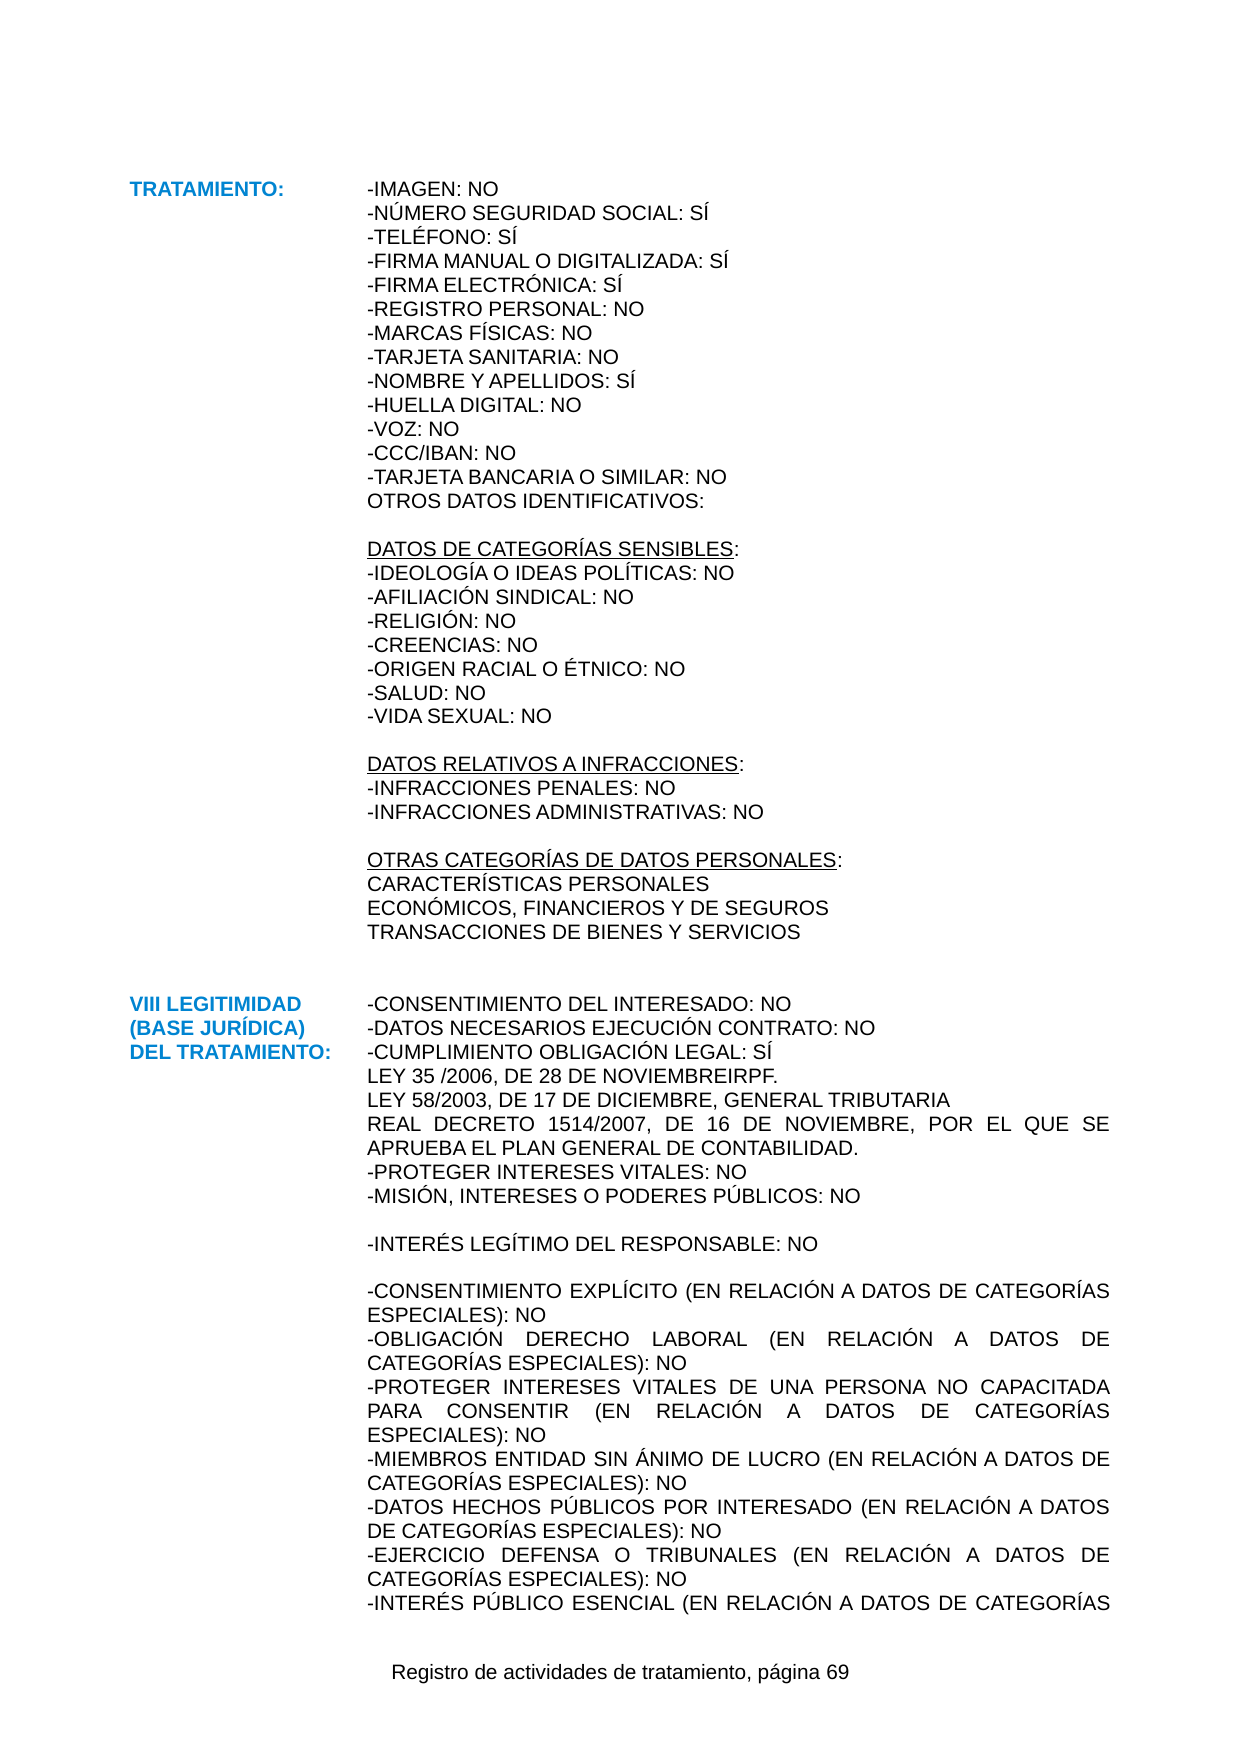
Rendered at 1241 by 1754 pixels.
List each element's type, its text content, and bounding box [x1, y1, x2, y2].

table_cell VIII LEGITIMIDAD (BASE JURÍDICA) DEL TRATAMIENTO: [118, 992, 356, 1615]
table_cell TRATAMIENTO: [118, 177, 356, 992]
table_cell -IMAGEN: NO -NÚMERO SEGURIDAD SOCIAL: SÍ -TELÉFONO: SÍ -FIRMA MANUAL O DIGITALIZADA: SÍ -FIRMA ELECTRÓNICA: SÍ -REGISTRO PERSONAL: NO -MARCAS FÍSICAS: NO -TARJETA SANITARIA: NO -NOMBRE Y APELLIDOS: SÍ -HUELLA DIGITAL: NO -VOZ: NO -CCC/IBAN: NO -TARJETA BANCARIA O SIMILAR: NO OTROS DATOS IDENTIFICATIVOS: DATOS DE CATEGORÍAS SENSIBLES: -IDEOLOGÍA O IDEAS POLÍTICAS: NO -AFILIACIÓN SINDICAL: NO -RELIGIÓN: NO -CREENCIAS: NO -ORIGEN RACIAL O ÉTNICO: NO -SALUD: NO -VIDA SEXUAL: NO DATOS RELATIVOS A INFRACCIONES: -INFRACCIONES PENALES: NO -INFRACCIONES ADMINISTRATIVAS: NO OTRAS CATEGORÍAS DE DATOS PERSONALES: CARACTERÍSTICAS PERSONALES ECONÓMICOS, FINANCIEROS Y DE SEGUROS TRANSACCIONES DE BIENES Y SERVICIOS [356, 177, 1122, 992]
table_cell -CONSENTIMIENTO DEL INTERESADO: NO -DATOS NECESARIOS EJECUCIÓN CONTRATO: NO -CUMPLIMIENTO OBLIGACIÓN LEGAL: SÍ LEY 35 /2006, DE 28 DE NOVIEMBREIRPF. LEY 58/2003, DE 17 DE DICIEMBRE, GENERAL TRIBUTARIA REAL DECRETO 1514/2007, DE 16 DE NOVIEMBRE, POR EL QUE SE APRUEBA EL PLAN GENERAL DE CONTABILIDAD. -PROTEGER INTERESES VITALES: NO -MISIÓN, INTERESES O PODERES PÚBLICOS: NO -INTERÉS LEGÍTIMO DEL RESPONSABLE: NO -CONSENTIMIENTO EXPLÍCITO (EN RELACIÓN A DATOS DE CATEGORÍAS ESPECIALES): NO -OBLIGACIÓN DERECHO LABORAL (EN RELACIÓN A DATOS DE CATEGORÍAS ESPECIALES): NO -PROTEGER INTERESES VITALES DE UNA PERSONA NO CAPACITADA PARA CONSENTIR (EN RELACIÓN A DATOS DE CATEGORÍAS ESPECIALES): NO -MIEMBROS ENTIDAD SIN ÁNIMO DE LUCRO (EN RELACIÓN A DATOS DE CATEGORÍAS ESPECIALES): NO -DATOS HECHOS PÚBLICOS POR INTERESADO (EN RELACIÓN A DATOS DE CATEGORÍAS ESPECIALES): NO -EJERCICIO DEFENSA O TRIBUNALES (EN RELACIÓN A DATOS DE CATEGORÍAS ESPECIALES): NO -INTERÉS PÚBLICO ESENCIAL (EN RELACIÓN A DATOS DE CATEGORÍAS [356, 992, 1122, 1615]
